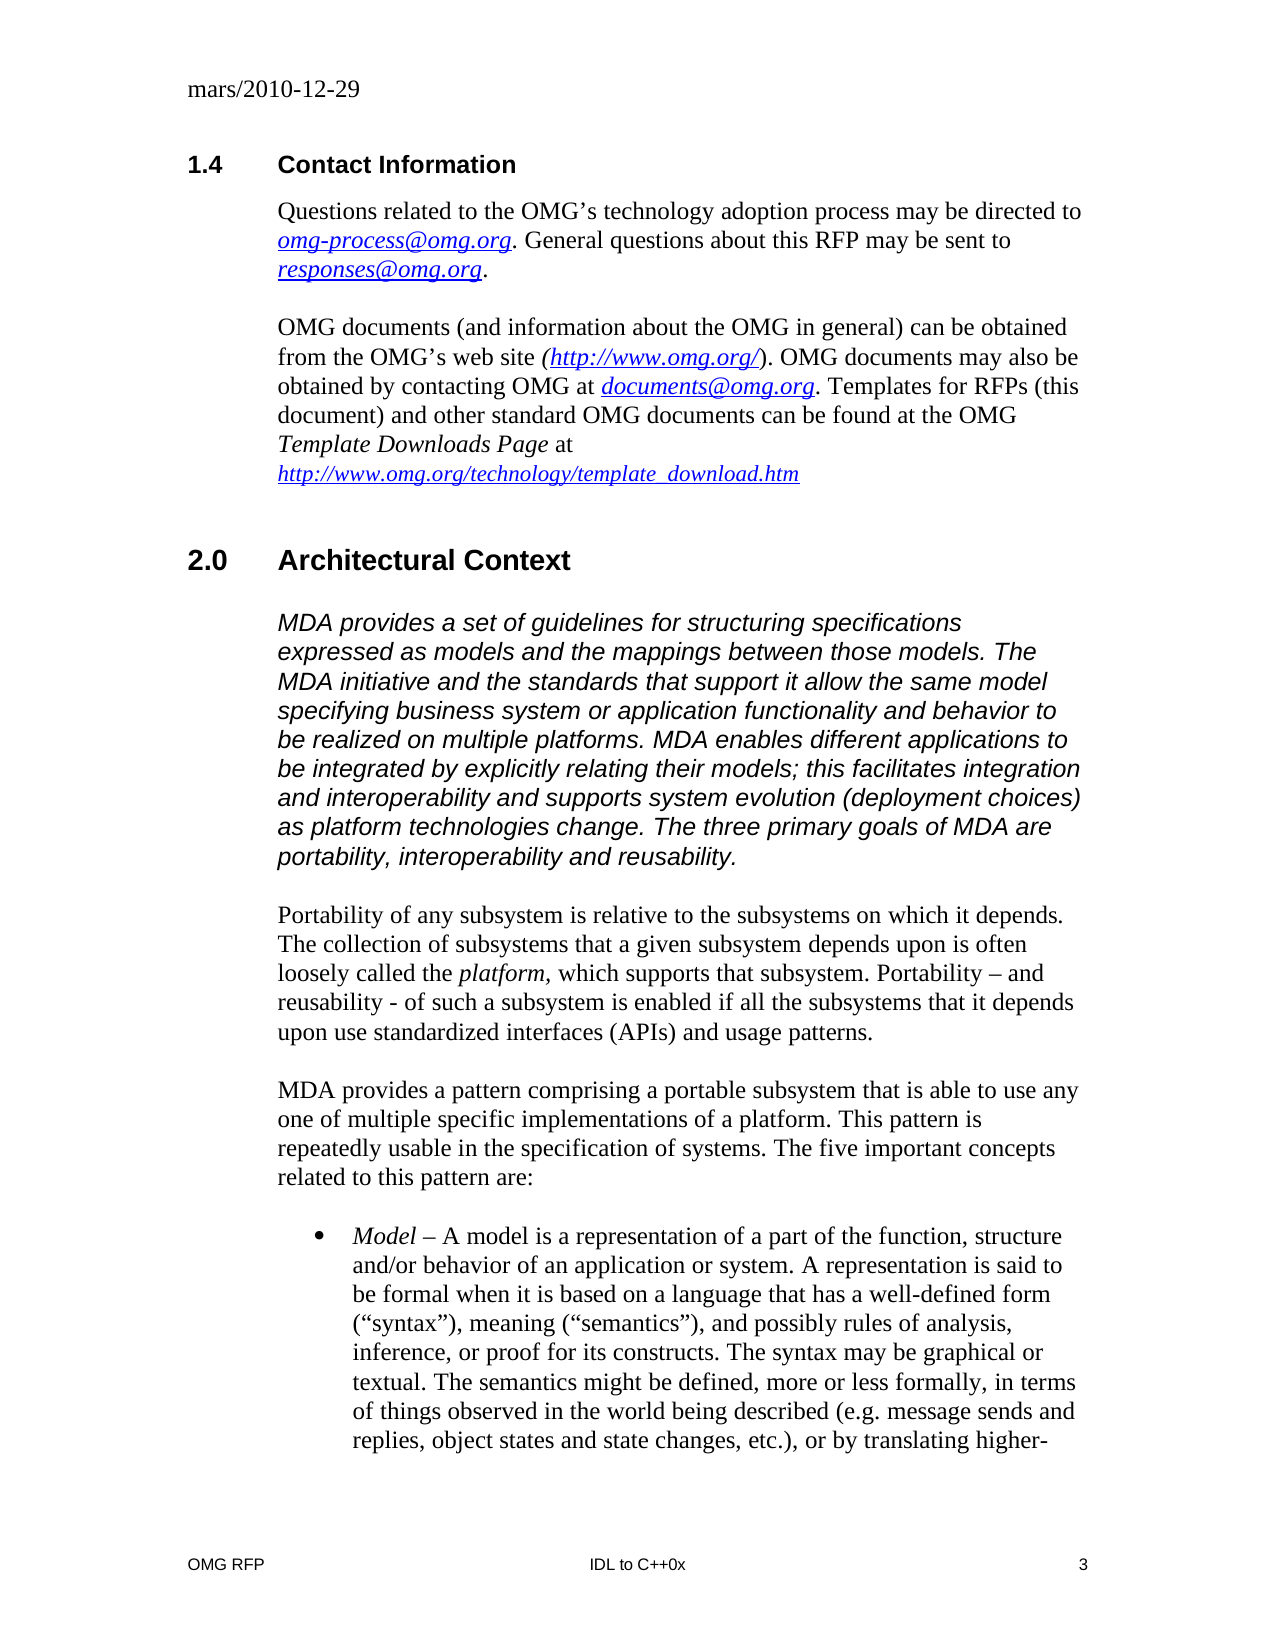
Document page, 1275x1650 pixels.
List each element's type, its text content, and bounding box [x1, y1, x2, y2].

subtitle Contact Information [187, 150, 1087, 179]
text MDA provides a set of guidelines for structuring specifications expressed as models and the mappings between those models. The MDA initiative and the standards that support it allow the same model specifying business system or application functionality and behavior to be realized on multiple platforms. MDA enables different applications to be integrated by explicitly relating their models; this facilitates integration and interoperability and supports system evolution (deployment choices) as platform technologies change. The three primary goals of MDA are portability, interoperability and reusability. [277, 608, 1087, 871]
list Model – A model is a representation of a part of the function, structure and/or behavior of an application or system. A representation is said to be formal when it is based on a language that has a well-defined form (“syntax”), meaning (“semantics”), and possibly rules of analysis, inference, or proof for its constructs. The syntax may be graphical or textual. The semantics might be defined, more or less formally, in terms of things observed in the world being described (e.g. message sends and replies, object states and state changes, etc.), or by translating higher- [315, 1221, 1087, 1454]
text Questions related to the OMG’s technology adoption process may be directed to omg-process@omg.org. General questions about this RFP may be sent to responses@omg.org. [277, 196, 1087, 283]
text Portability of any subsystem is relative to the subsystems on which it depends. The collection of subsystems that a given subsystem depends upon is often loosely called the platform, which supports that subsystem. Portability – and reusability - of such a subsystem is enabled if all the subsystems that it depends upon use standardized interfaces (APIs) and usage patterns. [277, 900, 1087, 1046]
subtitle Architectural Context [187, 544, 1087, 577]
text OMG documents (and information about the OMG in general) can be obtained from the OMG’s web site (http://www.omg.org/). OMG documents may also be obtained by contacting OMG at documents@omg.org. Templates for RFPs (this document) and other standard OMG documents can be found at the OMG Template Downloads Page at http://www.omg.org/technology/template_download.htm [277, 312, 1087, 487]
text MDA provides a pattern comprising a portable subsystem that is able to use any one of multiple specific implementations of a platform. This pattern is repeatedly usable in the specification of systems. The five important concepts related to this pattern are: [277, 1075, 1087, 1192]
